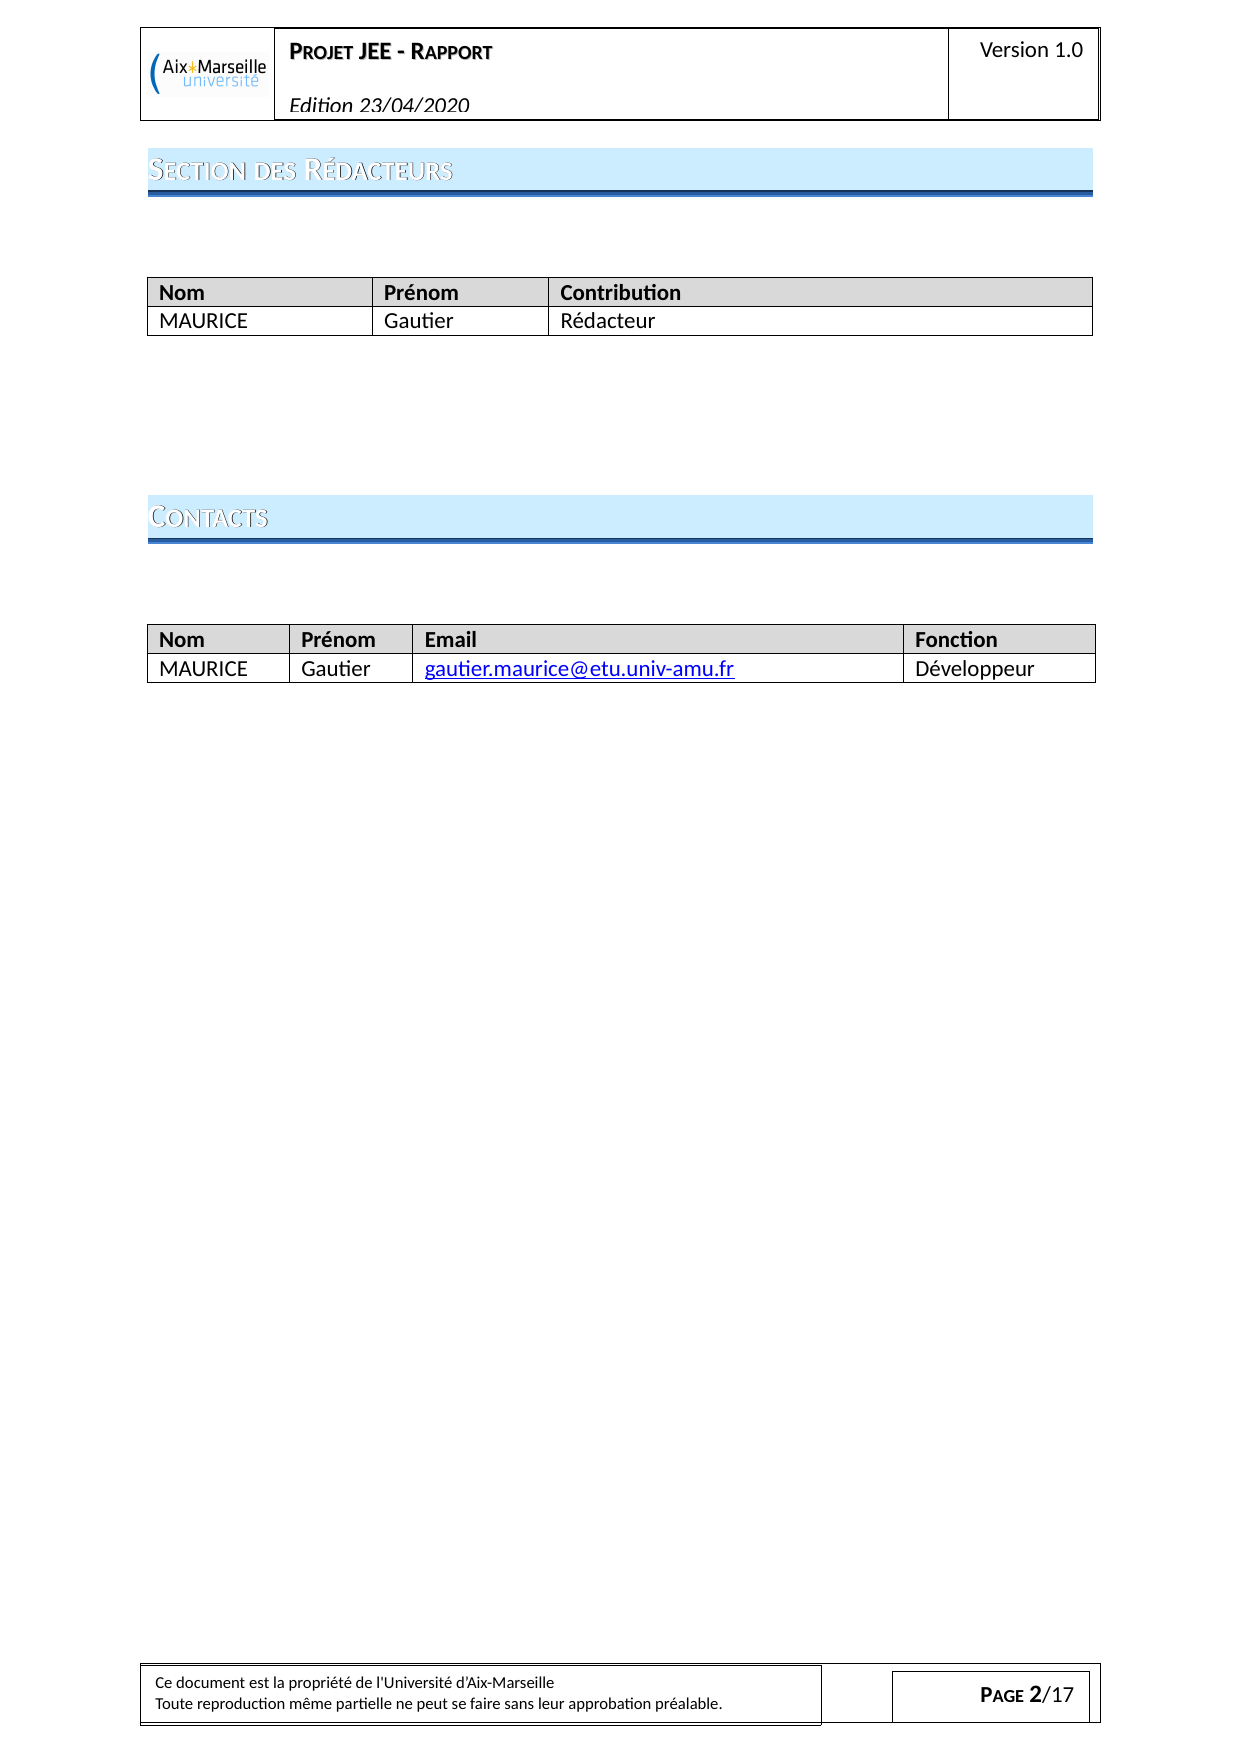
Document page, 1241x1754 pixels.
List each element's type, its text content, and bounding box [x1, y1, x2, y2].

table_header Prénom [290, 625, 412, 653]
text Contacts [148, 495, 1093, 538]
table_cell Gautier [373, 307, 548, 335]
table_header Email [413, 625, 903, 653]
table_header Nom [148, 625, 289, 653]
table_header Prénom [373, 278, 548, 306]
table_cell MAURICE [148, 307, 372, 335]
table_header Contribution [549, 278, 1092, 306]
table_cell Développeur [904, 654, 1095, 682]
table_header Nom [148, 278, 372, 306]
table_cell Gautier [290, 654, 412, 682]
picture [147, 52, 269, 97]
table_cell Rédacteur [549, 307, 1092, 335]
table_cell gautier.maurice@etu.univ-amu.fr [413, 654, 903, 682]
table_cell MAURICE [148, 654, 289, 682]
table_header Fonction [904, 625, 1095, 653]
text Section des Rédacteurs [148, 148, 1093, 190]
